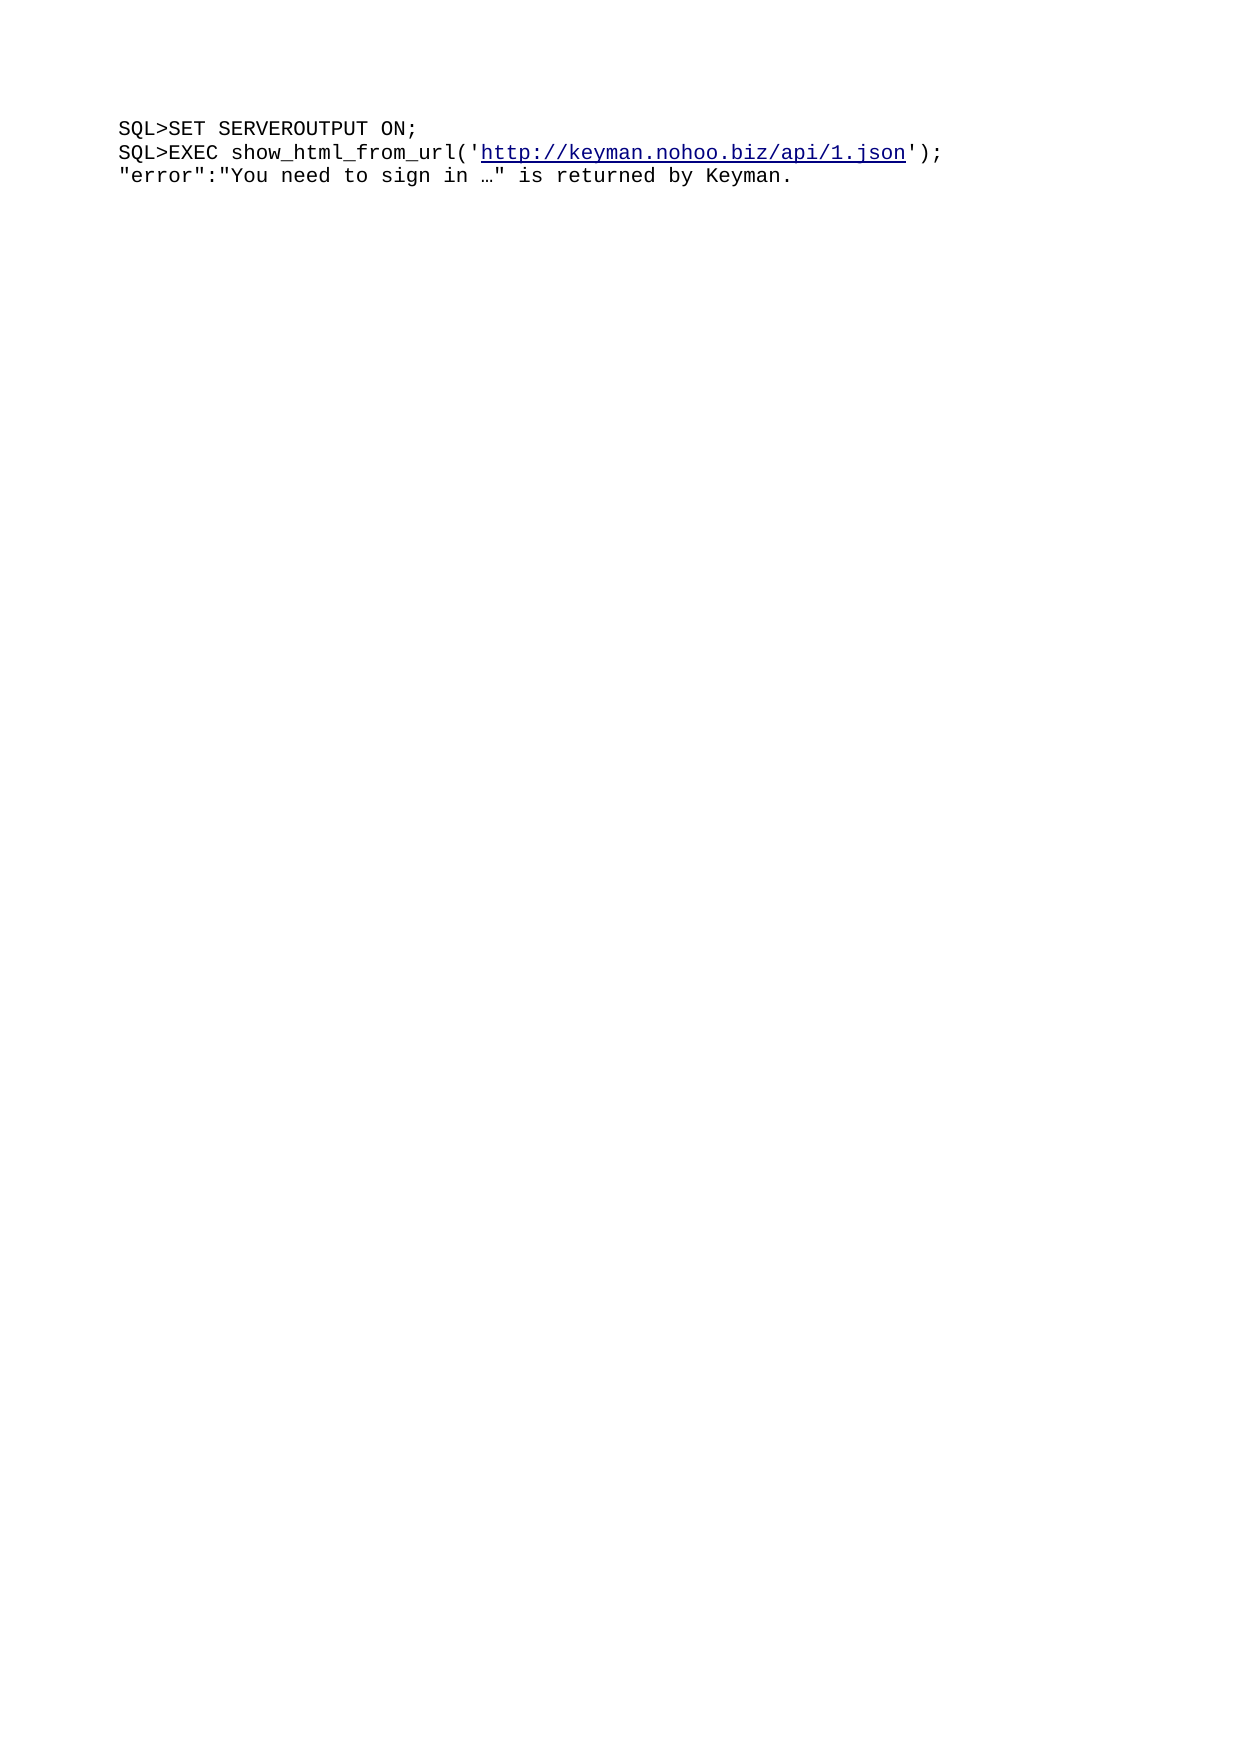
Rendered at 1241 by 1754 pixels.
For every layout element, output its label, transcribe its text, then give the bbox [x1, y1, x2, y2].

text SQL>EXEC show_html_from_url('http://keyman.nohoo.biz/api/1.json'); [118, 142, 1122, 165]
text SQL>SET SERVEROUTPUT ON; [118, 118, 1122, 142]
text "error":"You need to sign in …" is returned by Keyman. [118, 165, 1122, 189]
